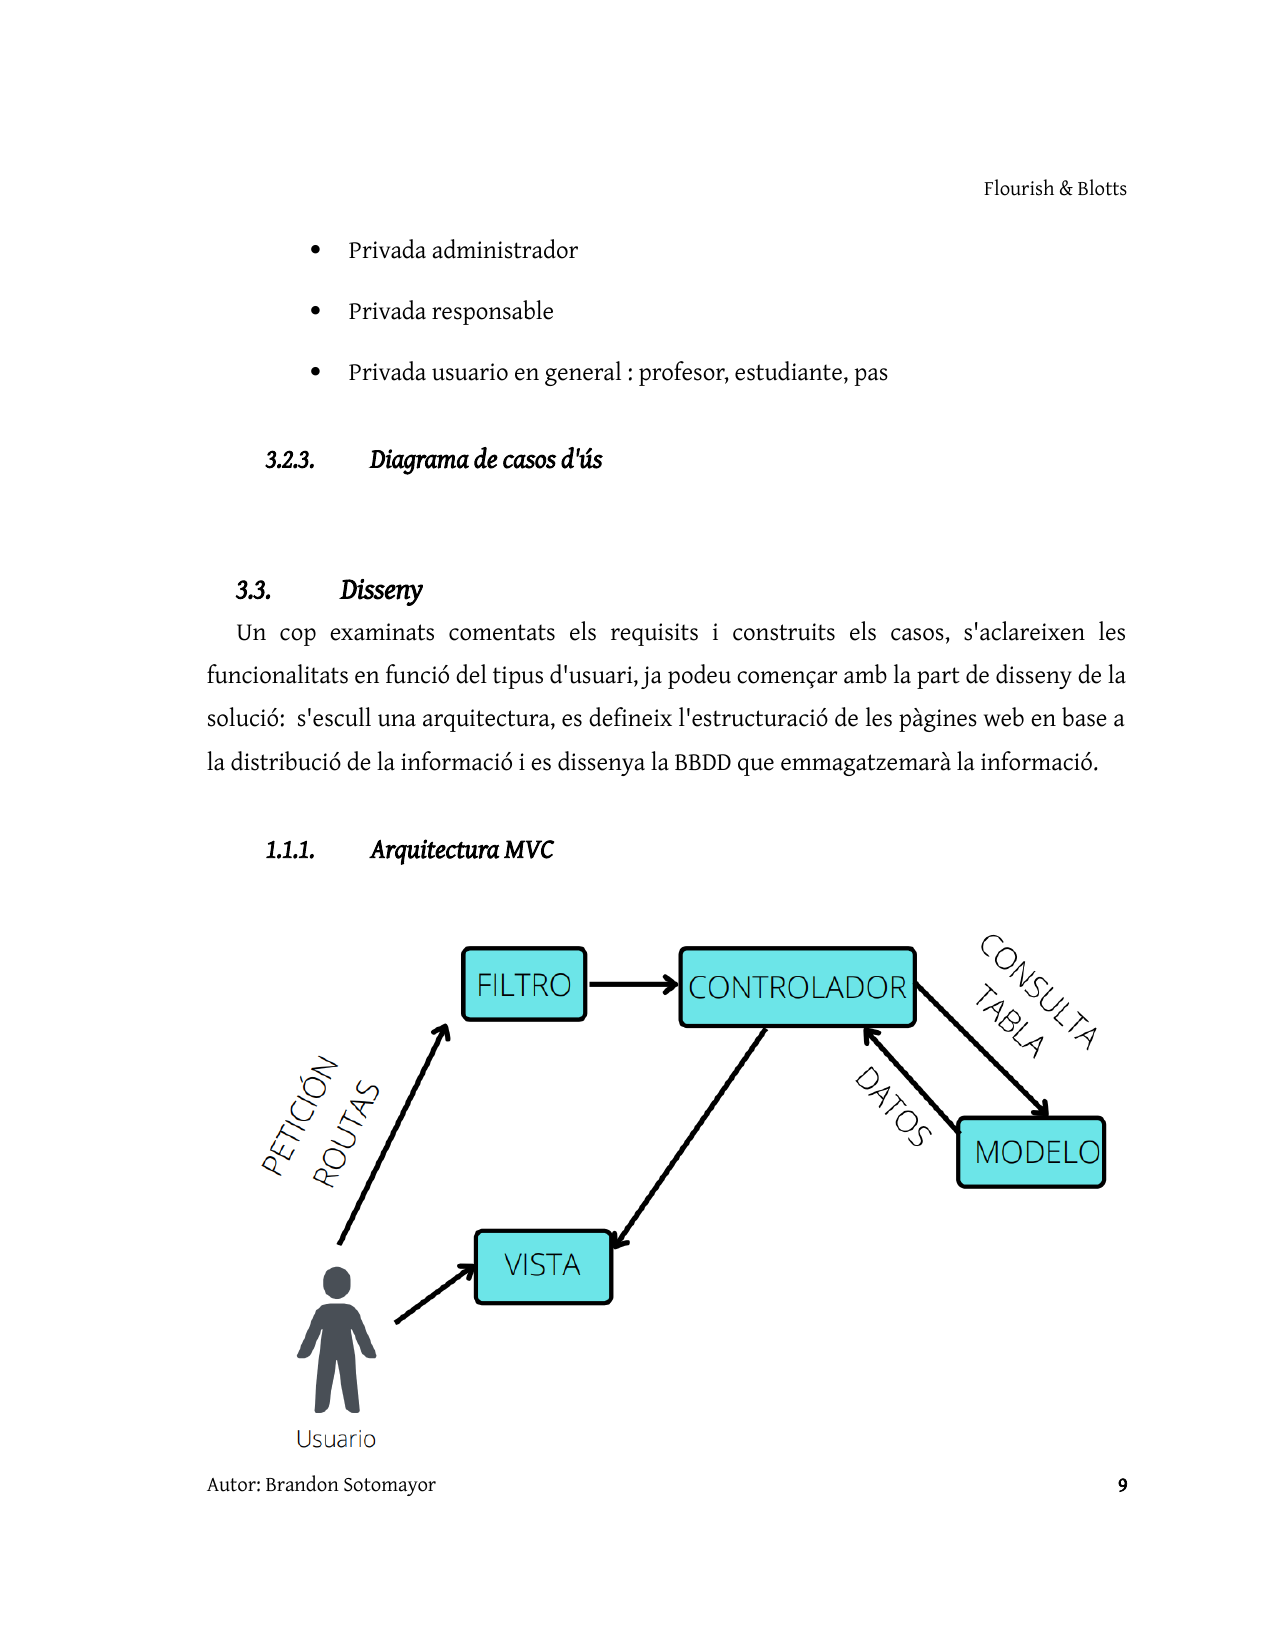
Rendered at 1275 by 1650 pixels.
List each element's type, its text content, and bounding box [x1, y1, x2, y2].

text Un cop examinats comentats els requisits i construits els casos, s'aclareixen les funcionalitats en funció del tipus d'usuari, ja podeu començar amb la part de disseny de la solució: s'escull una arquitectura, es defineix l'estructuració de les pàgines web en base a la distribució de la informació i es dissenya la BBDD que emmagatzemarà la informació. [207, 618, 1127, 777]
list Privada usuario en general : profesor, estudiante, pas [311, 358, 1127, 387]
list Arquitectura MVC [266, 834, 1127, 865]
list Privada responsable [311, 297, 1127, 326]
list Privada administrador [311, 236, 1127, 265]
list Diagrama de casos d'ús [266, 444, 1127, 474]
list Disseny [236, 573, 1127, 606]
